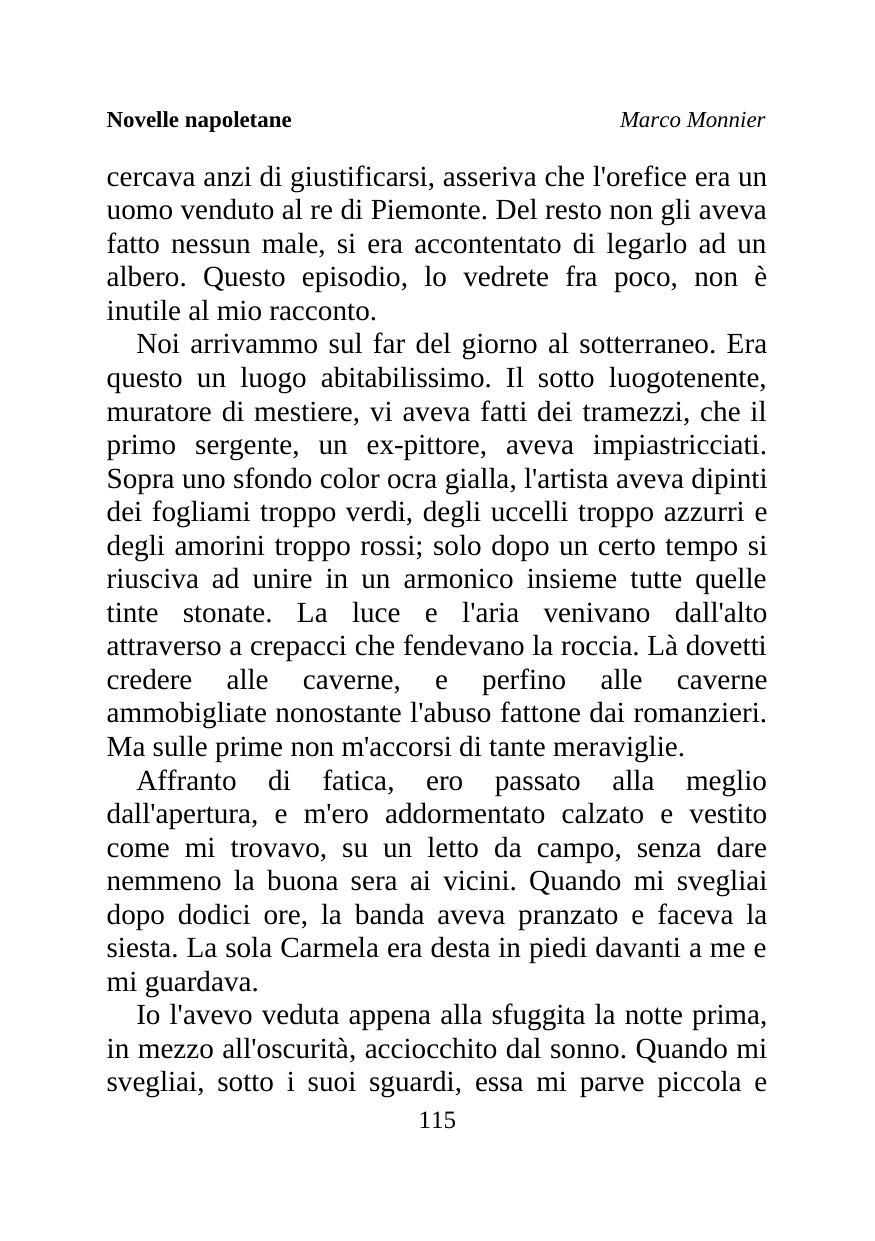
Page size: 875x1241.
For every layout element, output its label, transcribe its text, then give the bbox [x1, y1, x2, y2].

text Io l'avevo veduta appena alla sfuggita la notte prima, in mezzo all'oscurità, acciocchito dal sonno. Quando mi svegliai, sotto i suoi sguardi, essa mi parve piccola e [106, 997, 768, 1098]
text cercava anzi di giustificarsi, asseriva che l'orefice era un uomo venduto al re di Piemonte. Del resto non gli aveva fatto nessun male, si era accontentato di legarlo ad un albero. Questo episodio, lo vedrete fra poco, non è inutile al mio racconto. [106, 159, 768, 327]
text Noi arrivammo sul far del giorno al sotterraneo. Era questo un luogo abitabilissimo. Il sotto luogotenente, muratore di mestiere, vi aveva fatti dei tramezzi, che il primo sergente, un ex-pittore, aveva impiastricciati. Sopra uno sfondo color ocra gialla, l'artista aveva dipinti dei fogliami troppo verdi, degli uccelli troppo azzurri e degli amorini troppo rossi; solo dopo un certo tempo si riusciva ad unire in un armonico insieme tutte quelle tinte stonate. La luce e l'aria venivano dall'alto attraverso a crepacci che fendevano la roccia. Là dovetti credere alle caverne, e perfino alle caverne ammobigliate nonostante l'abuso fattone dai romanzieri. Ma sulle prime non m'accorsi di tante meraviglie. [106, 327, 768, 763]
text Affranto di fatica, ero passato alla meglio dall'apertura, e m'ero addormentato calzato e vestito come mi trovavo, su un letto da campo, senza dare nemmeno la buona sera ai vicini. Quando mi svegliai dopo dodici ore, la banda aveva pranzato e faceva la siesta. La sola Carmela era desta in piedi davanti a me e mi guardava. [106, 763, 768, 997]
